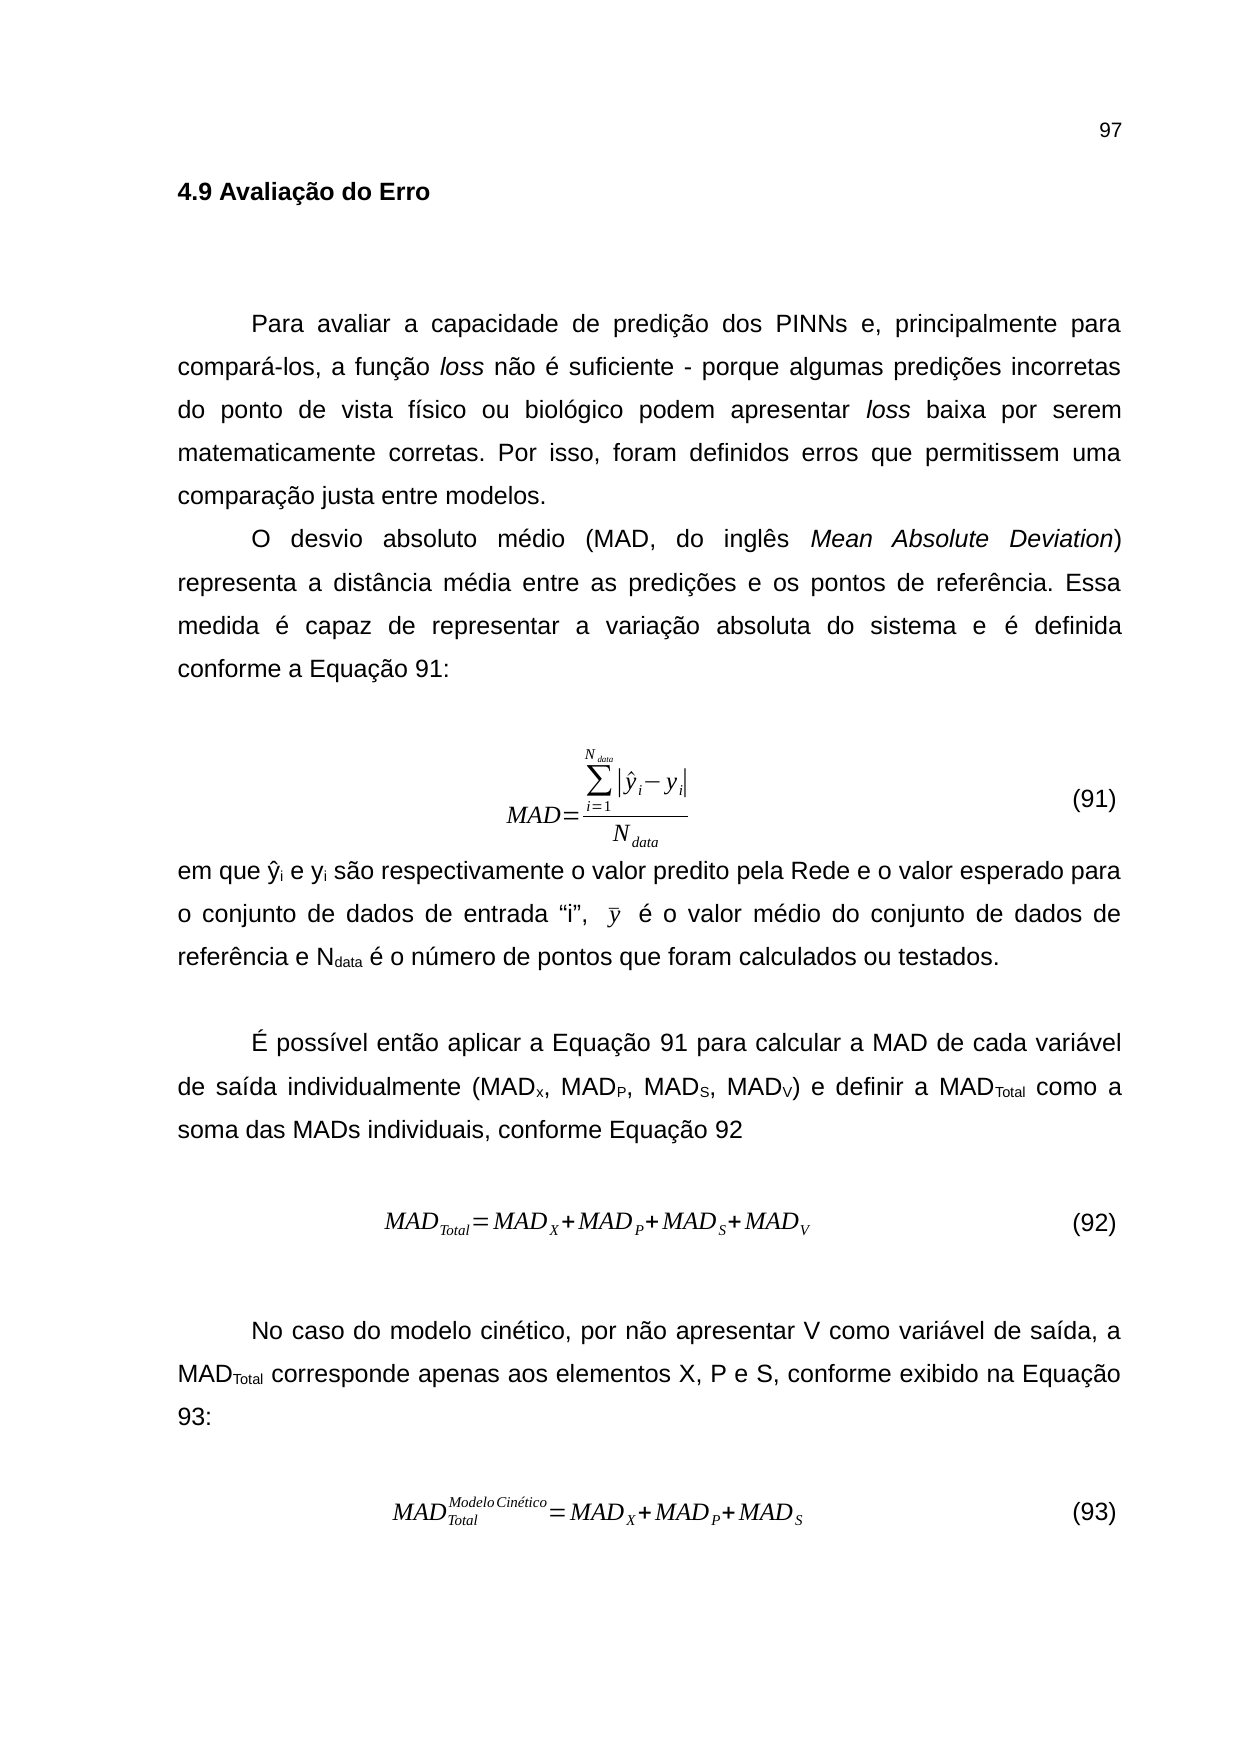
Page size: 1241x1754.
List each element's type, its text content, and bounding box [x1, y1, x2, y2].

text No caso do modelo cinético, por não apresentar V como variável de saída, a MADTotal corresponde apenas aos elementos X, P e S, conforme exibido na Equação 93: [177, 1316, 1122, 1431]
table_header [177, 1201, 1017, 1244]
text Para avaliar a capacidade de predição dos PINNs e, principalmente para compará-los, a função loss não é suficiente - porque algumas predições incorretas do ponto de vista físico ou biológico podem apresentar loss baixa por serem matematicamente corretas. Por isso, foram definidos erros que permitissem uma comparação justa entre modelos. [177, 309, 1122, 510]
text O desvio absoluto médio (MAD, do inglês Mean Absolute Deviation) representa a distância média entre as predições e os pontos de referência. Essa medida é capaz de representar a variação absoluta do sistema e é definida conforme a Equação 91: [177, 524, 1122, 682]
table_header (93) [1017, 1488, 1122, 1535]
table_header [177, 740, 1017, 856]
text É possível então aplicar a Equação 91 para calcular a MAD de cada variável de saída individualmente (MADx, MADP, MADS, MADV) e definir a MADTotal como a soma das MADs individuais, conforme Equação 92 [177, 1028, 1122, 1143]
table_header (92) [1017, 1201, 1122, 1244]
table_header (91) [1017, 740, 1122, 856]
table_header [177, 1488, 1017, 1535]
text em que ŷi e yi são respectivamente o valor predito pela Rede e o valor esperado para o conjunto de dados de entrada “i”, é o valor médio do conjunto de dados de referência e Ndata é o número de pontos que foram calculados ou testados. [177, 856, 1122, 971]
subtitle Avaliação do Erro [177, 177, 1122, 206]
